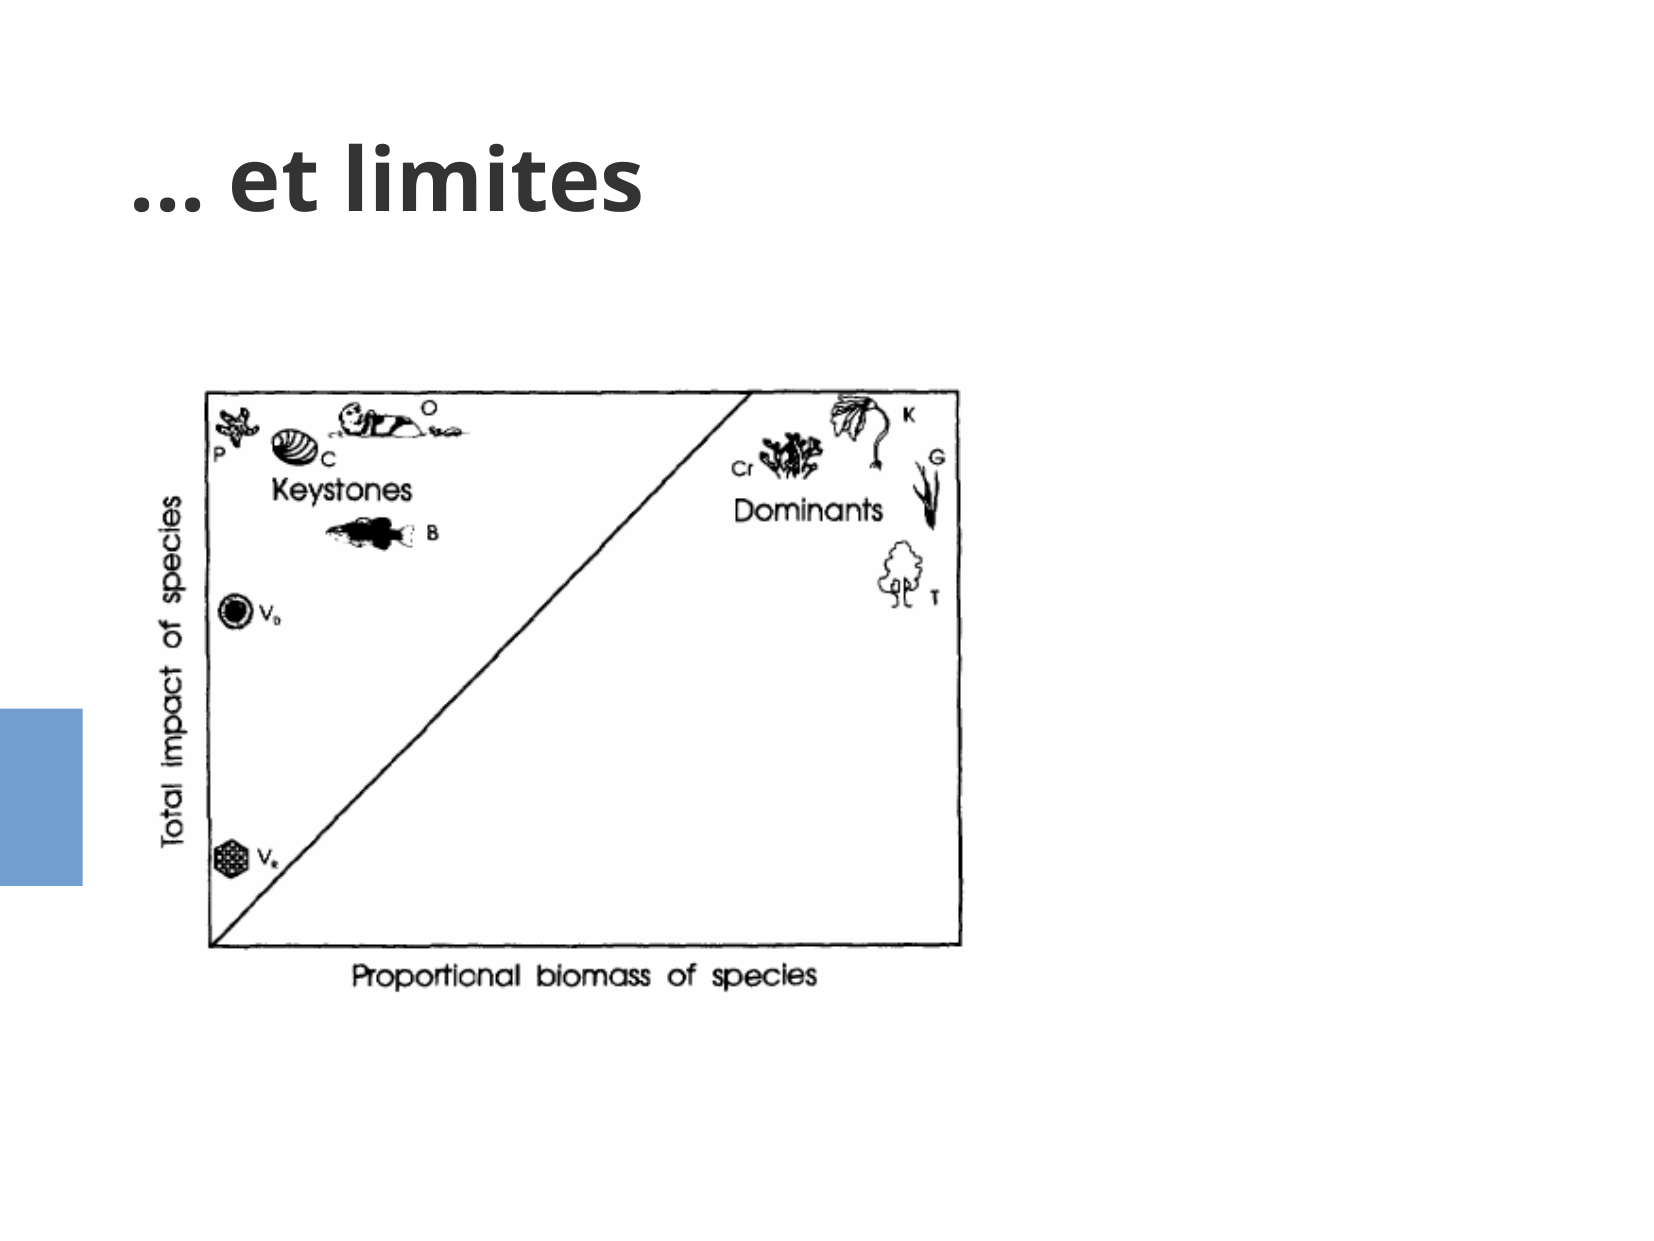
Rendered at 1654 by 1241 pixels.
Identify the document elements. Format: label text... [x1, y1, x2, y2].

title ... et limites [129, 59, 1536, 296]
picture [118, 342, 993, 1013]
